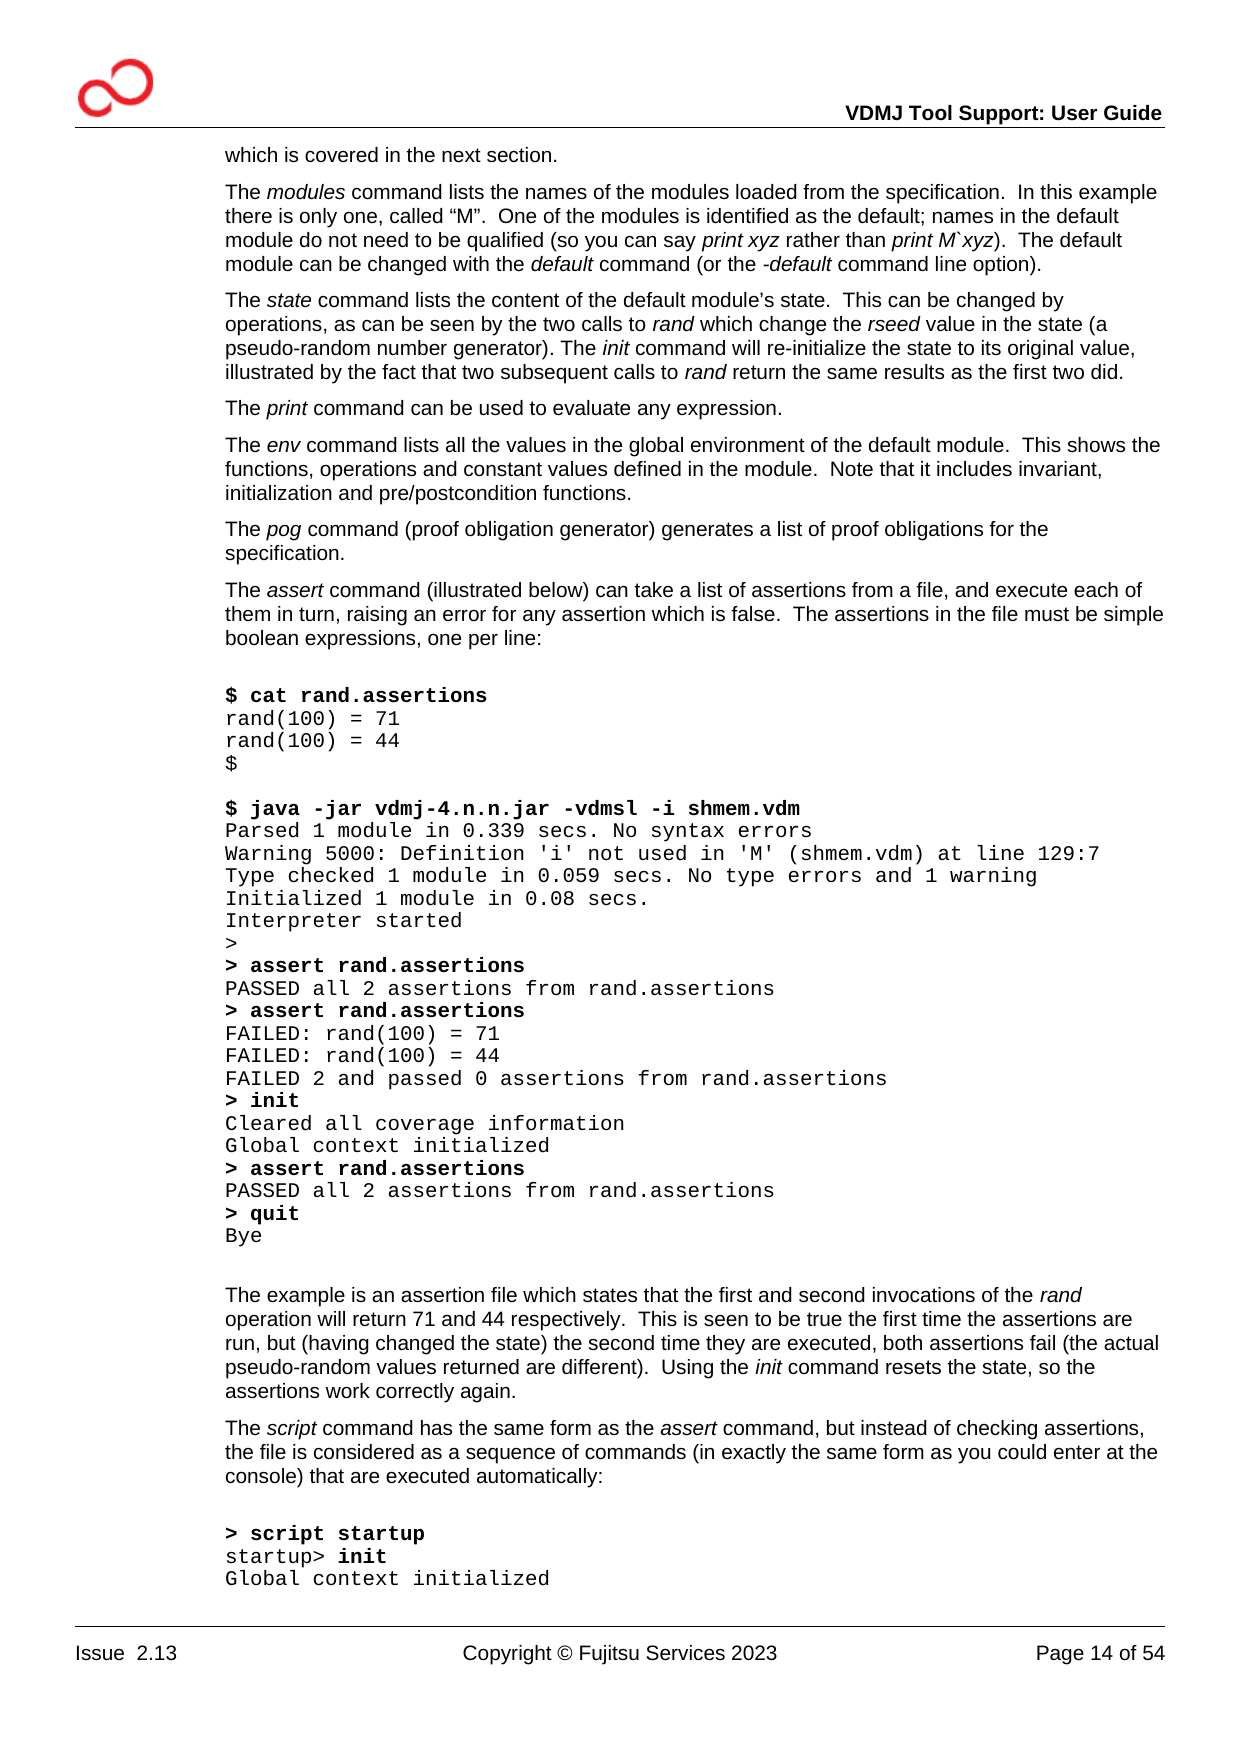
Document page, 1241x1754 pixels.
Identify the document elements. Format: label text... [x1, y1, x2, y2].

text which is covered in the next section. [225, 143, 1165, 167]
text FAILED: rand(100) = 71 [225, 1022, 1165, 1045]
text The print command can be used to evaluate any expression. [225, 397, 1165, 421]
text PASSED all 2 assertions from rand.assertions [225, 977, 1165, 1000]
text The script command has the same form as the assert command, but instead of checking assertions, the file is considered as a sequence of commands (in exactly the same form as you could enter at the console) that are executed automatically: [225, 1416, 1165, 1488]
text > script startup [225, 1523, 1165, 1545]
text > assert rand.assertions [225, 1157, 1165, 1180]
text The state command lists the content of the default module’s state. This can be changed by operations, as can be seen by the two calls to rand which change the rseed value in the state (a pseudo-random number generator). The init command will re-initialize the state to its original value, illustrated by the fact that two subsequent calls to rand return the same results as the first two did. [225, 288, 1165, 384]
text The assert command (illustrated below) can take a list of assertions from a file, and execute each of them in turn, raising an error for any assertion which is false. The assertions in the file must be simple boolean expressions, one per line: [225, 578, 1165, 650]
picture [78, 52, 153, 127]
text Initialized 1 module in 0.08 secs. [225, 887, 1165, 910]
text Warning 5000: Definition 'i' not used in 'M' (shmem.vdm) at line 129:7 [225, 842, 1165, 865]
text rand(100) = 71 [225, 707, 1165, 730]
text FAILED: rand(100) = 44 [225, 1045, 1165, 1067]
text The pog command (proof obligation generator) generates a list of proof obligations for the specification. [225, 517, 1165, 565]
text Global context initialized [225, 1568, 1165, 1590]
text > quit [225, 1202, 1165, 1225]
text Parsed 1 module in 0.339 secs. No syntax errors [225, 820, 1165, 842]
text PASSED all 2 assertions from rand.assertions [225, 1180, 1165, 1202]
text The example is an assertion file which states that the first and second invocations of the rand operation will return 71 and 44 respectively. This is seen to be true the first time the assertions are run, but (having changed the state) the second time they are executed, both assertions fail (the actual pseudo-random values returned are different). Using the init command resets the state, so the assertions work correctly again. [225, 1284, 1165, 1403]
text > assert rand.assertions [225, 1000, 1165, 1022]
text Type checked 1 module in 0.059 secs. No type errors and 1 warning [225, 865, 1165, 887]
text Global context initialized [225, 1135, 1165, 1157]
text $ [225, 752, 1165, 775]
text Cleared all coverage information [225, 1112, 1165, 1135]
text > assert rand.assertions [225, 955, 1165, 977]
text $ cat rand.assertions [225, 685, 1165, 707]
text FAILED 2 and passed 0 assertions from rand.assertions [225, 1067, 1165, 1090]
text Bye [225, 1225, 1165, 1247]
text rand(100) = 44 [225, 730, 1165, 752]
text Interpreter started [225, 910, 1165, 932]
text $ java -jar vdmj-4.n.n.jar -vdmsl -i shmem.vdm [225, 797, 1165, 820]
text startup> init [225, 1545, 1165, 1568]
text The env command lists all the values in the global environment of the default module. This shows the functions, operations and constant values defined in the module. Note that it includes invariant, initialization and pre/postcondition functions. [225, 433, 1165, 505]
text > [225, 932, 1165, 955]
text > init [225, 1090, 1165, 1112]
text The modules command lists the names of the modules loaded from the specification. In this example there is only one, called “M”. One of the modules is identified as the default; names in the default module do not need to be qualified (so you can say print xyz rather than print M`xyz). The default module can be changed with the default command (or the -default command line option). [225, 180, 1165, 276]
